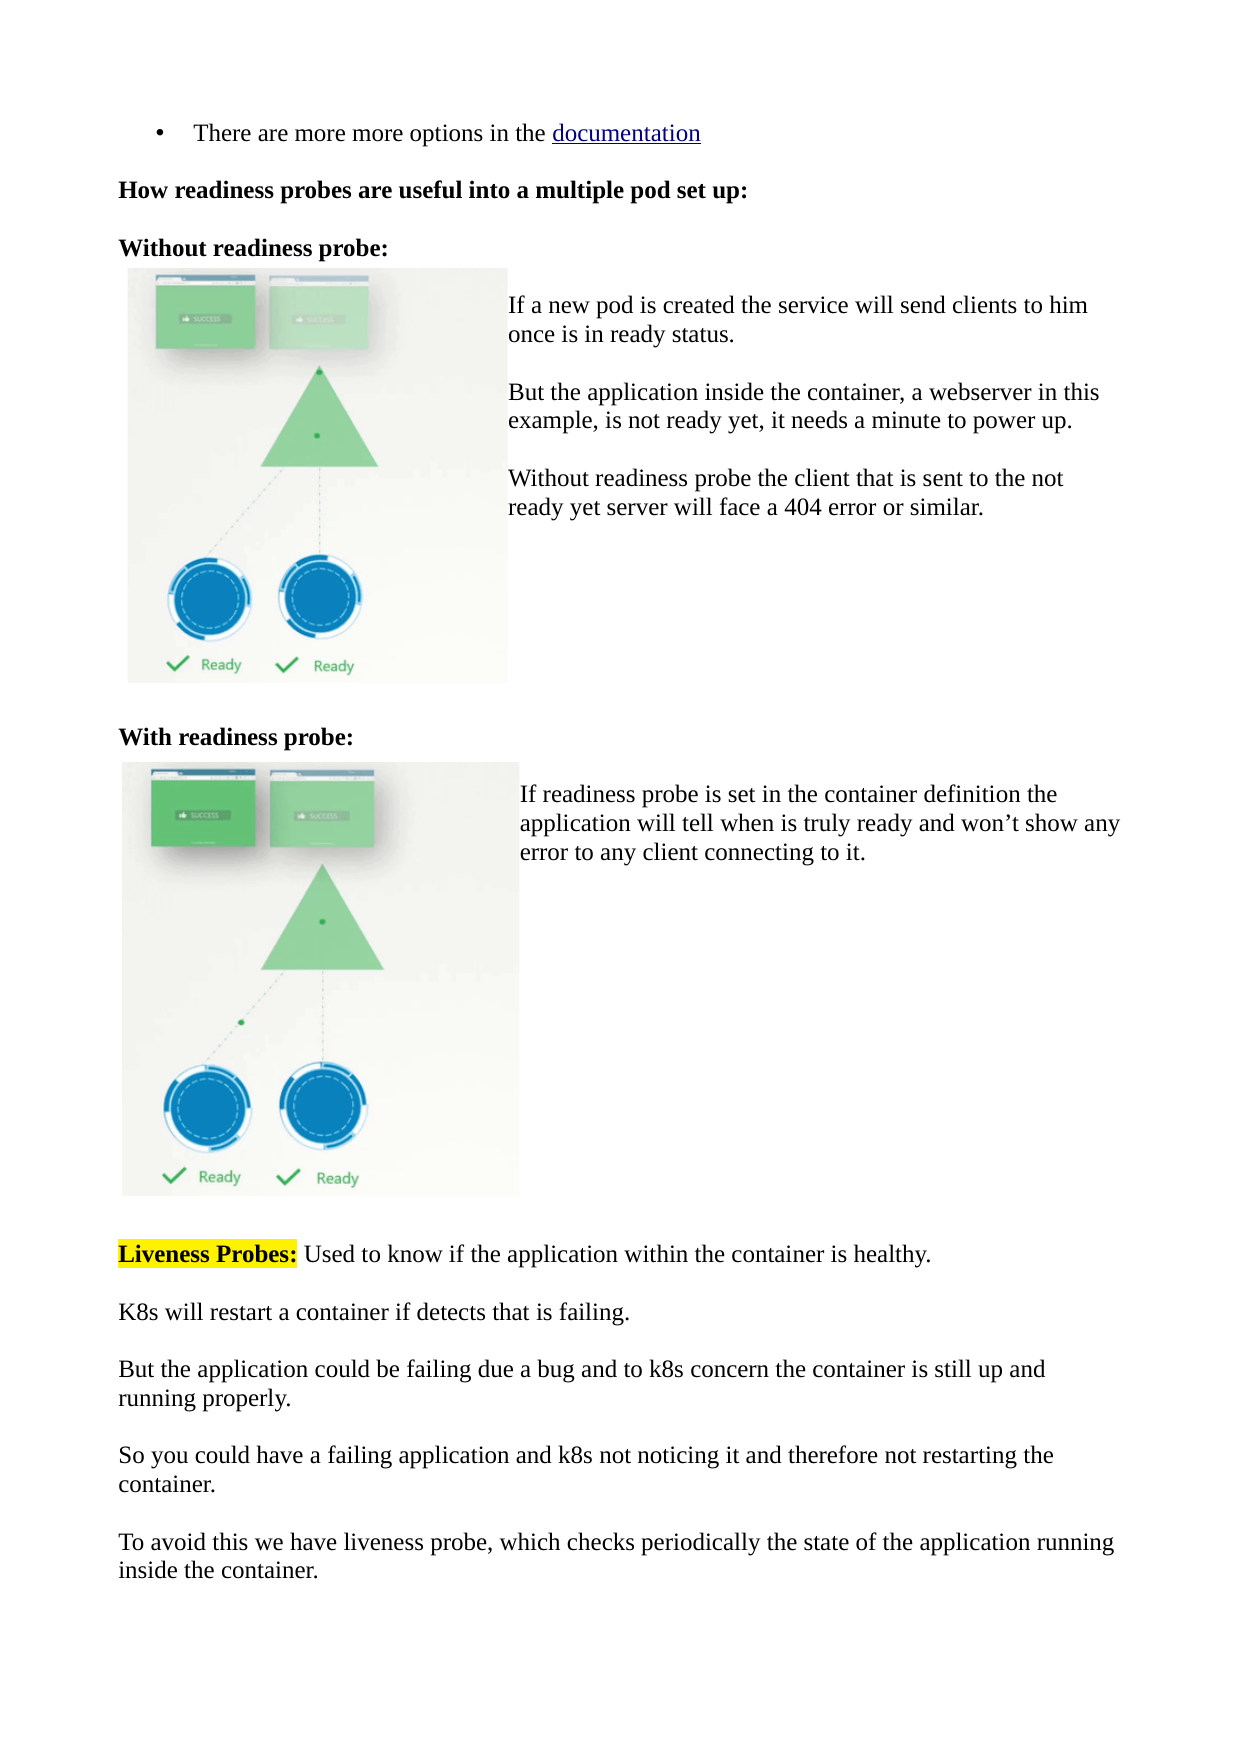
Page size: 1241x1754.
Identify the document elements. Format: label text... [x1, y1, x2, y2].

text If readiness probe is set in the container definition the application will tell when is truly ready and won’t show any error to any client connecting to it. [520, 779, 1122, 866]
picture [127, 268, 508, 683]
text But the application could be failing due a bug and to k8s concern the container is still up and running properly. [118, 1354, 1122, 1412]
picture [122, 762, 520, 1196]
text But the application inside the container, a webserver in this example, is not ready yet, it needs a minute to power up. [508, 377, 1122, 434]
text If a new pod is created the service will send clients to him once is in ready status. [508, 291, 1122, 348]
text K8s will restart a container if detects that is failing. [118, 1297, 1122, 1326]
text With readiness probe: [118, 722, 1122, 751]
text How readiness probes are useful into a multiple pod set up: [118, 176, 1122, 204]
text Liveness Probes: Used to know if the application within the container is healthy. [118, 1239, 1122, 1268]
text To avoid this we have liveness probe, which checks periodically the state of the application running inside the container. [118, 1527, 1122, 1584]
text So you could have a failing application and k8s not noticing it and therefore not restarting the container. [118, 1441, 1122, 1498]
text Without readiness probe: [118, 233, 1122, 262]
text Without readiness probe the client that is sent to the not ready yet server will face a 404 error or similar. [508, 463, 1122, 521]
list There are more more options in the documentation [156, 118, 1122, 147]
